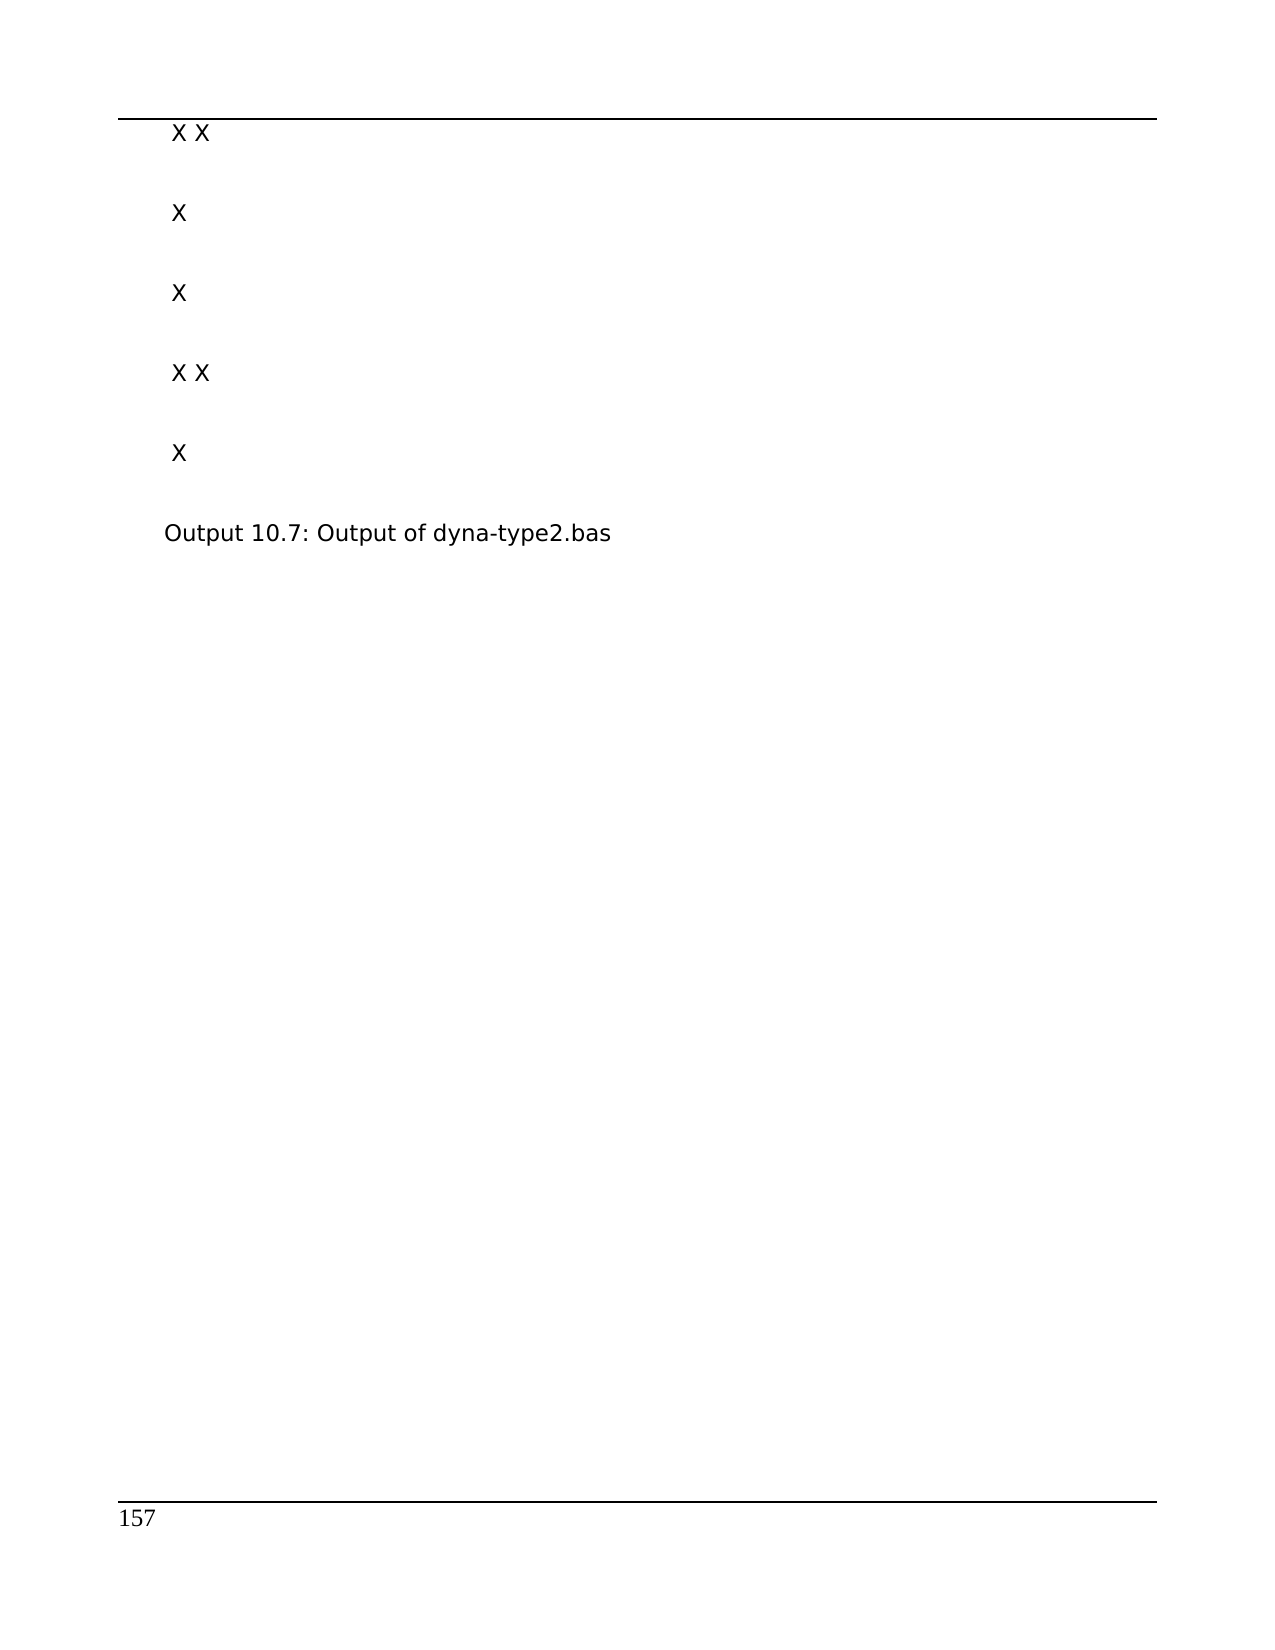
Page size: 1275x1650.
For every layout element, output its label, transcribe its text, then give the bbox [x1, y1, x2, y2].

text X X [118, 360, 1157, 387]
text X [118, 440, 1157, 467]
text X [118, 280, 1157, 307]
text X X [118, 120, 1157, 147]
text X [118, 200, 1157, 227]
text Output 10.7: Output of dyna-type2.bas [118, 520, 1157, 547]
